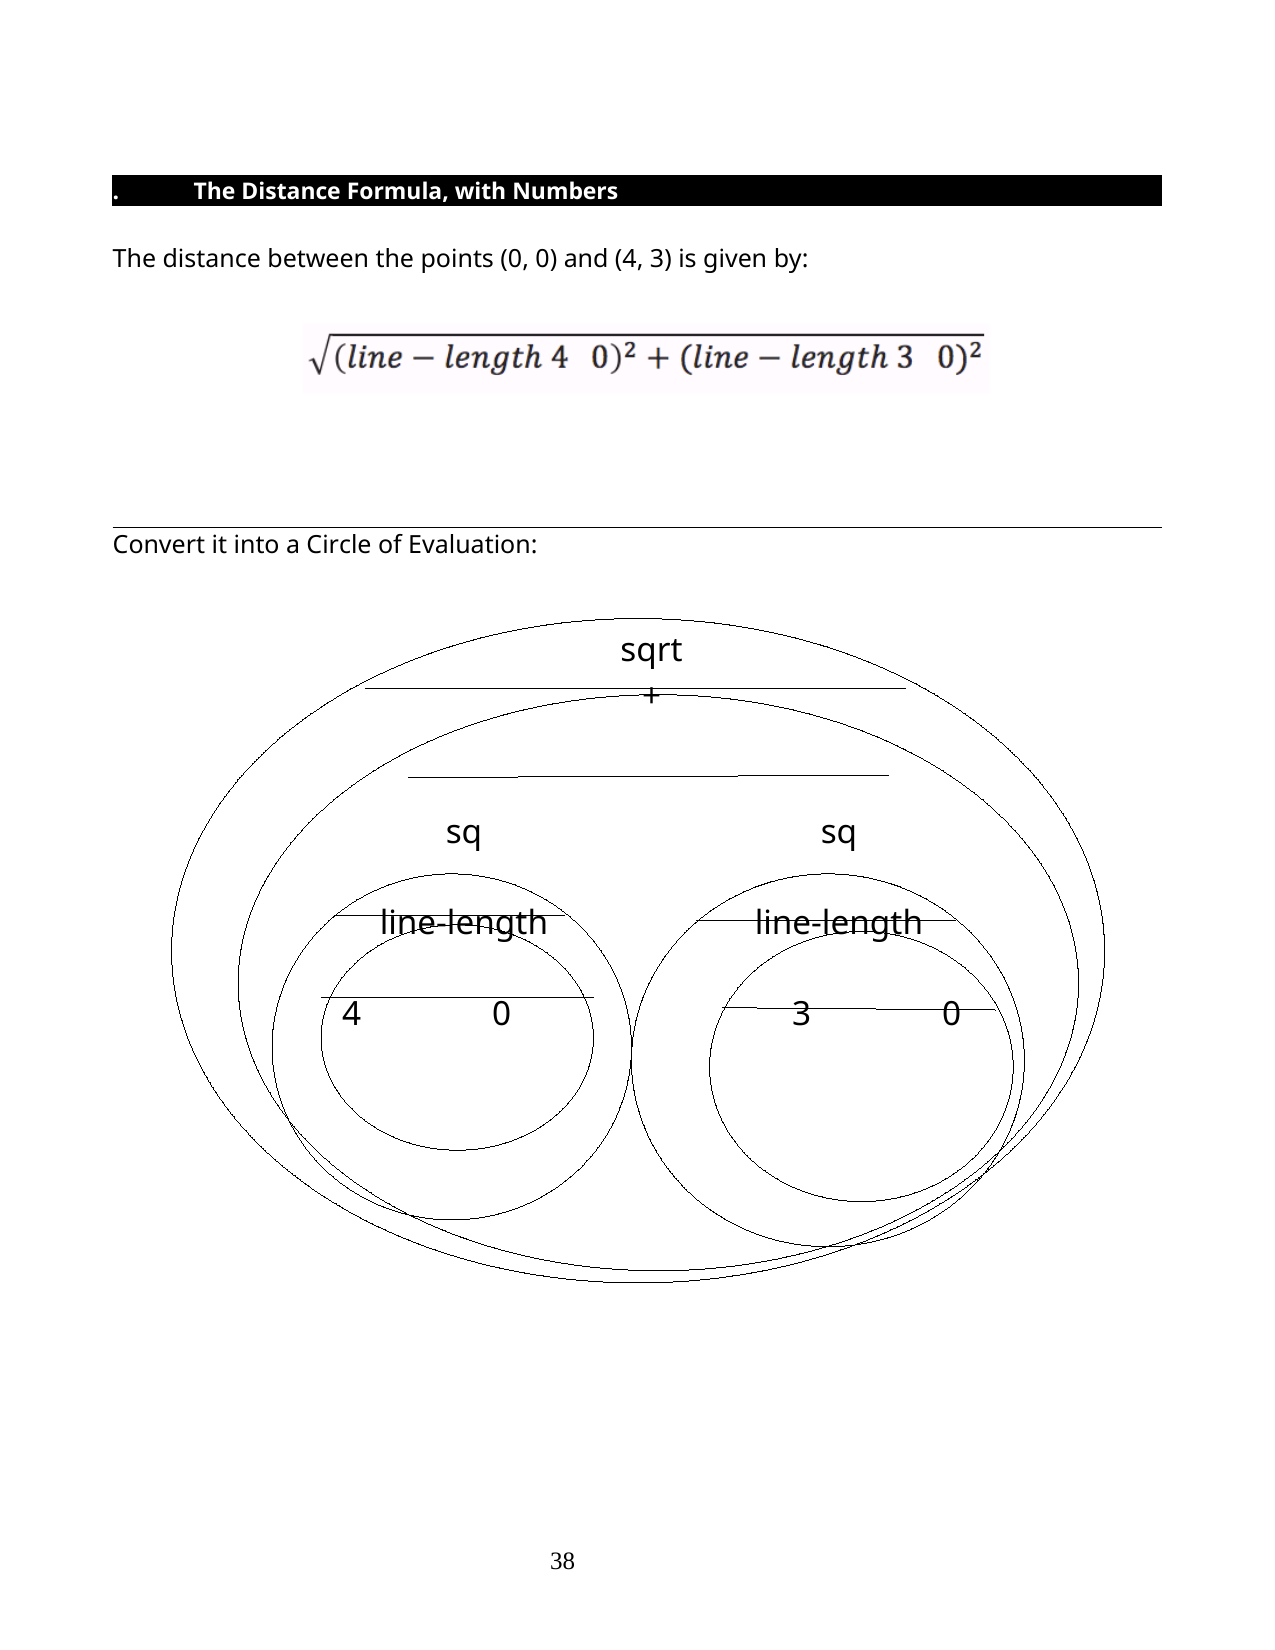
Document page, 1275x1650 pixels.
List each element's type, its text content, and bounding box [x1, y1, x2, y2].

text The distance between the points (0, 0) and (4, 3) is given by: [112, 240, 1162, 274]
subtitle The Distance Formula, with Numbers [112, 175, 1162, 206]
picture [278, 308, 997, 402]
text Convert it into a Circle of Evaluation: [112, 528, 1162, 561]
